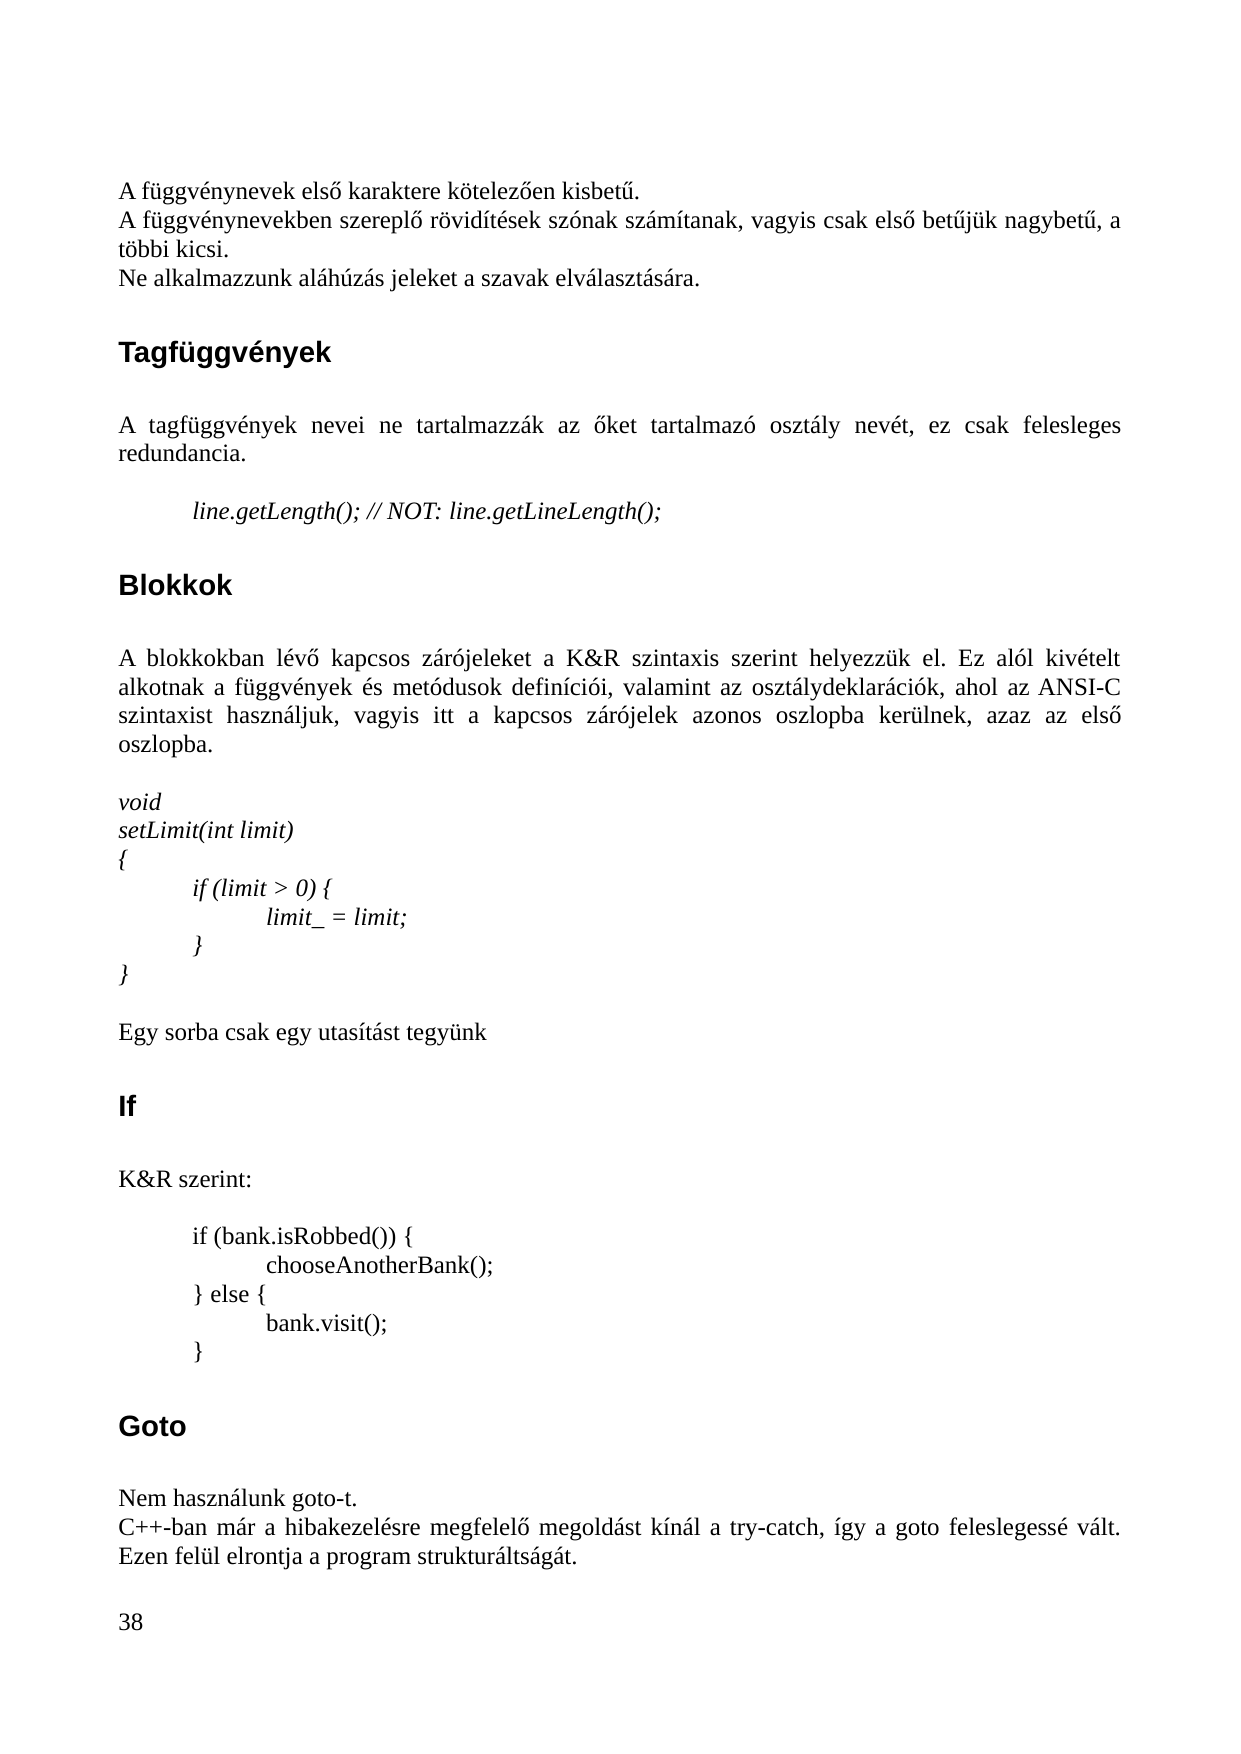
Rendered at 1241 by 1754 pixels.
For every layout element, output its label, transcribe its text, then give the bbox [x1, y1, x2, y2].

text Nem használunk goto-t. [118, 1483, 1122, 1512]
text A függvénynevekben szereplő rövidítések szónak számítanak, vagyis csak első betűjük nagybetű, a többi kicsi. [118, 205, 1122, 263]
subtitle Goto [118, 1408, 1122, 1442]
text chooseAnotherBank(); [118, 1250, 1122, 1279]
text Ne alkalmazzunk aláhúzás jeleket a szavak elválasztására. [118, 263, 1122, 291]
text A függvénynevek első karaktere kötelezően kisbetű. [118, 176, 1122, 205]
text A blokkokban lévő kapcsos zárójeleket a K&R szintaxis szerint helyezzük el. Ez alól kivételt alkotnak a függvények és metódusok definíciói, valamint az osztálydeklarációk, ahol az ANSI-C szintaxist használjuk, vagyis itt a kapcsos zárójelek azonos oszlopba kerülnek, azaz az első oszlopba. [118, 643, 1122, 758]
text line.getLength(); // NOT: line.getLineLength(); [118, 496, 1122, 525]
text K&R szerint: [118, 1164, 1122, 1193]
text } else { [118, 1279, 1122, 1308]
text void [118, 787, 1122, 816]
text if (limit > 0) { [118, 873, 1122, 902]
text A tagfüggvények nevei ne tartalmazzák az őket tartalmazó osztály nevét, ez csak felesleges redundancia. [118, 410, 1122, 467]
text bank.visit(); [118, 1308, 1122, 1336]
text limit_ = limit; [118, 902, 1122, 931]
text } [118, 1336, 1122, 1365]
subtitle If [118, 1089, 1122, 1123]
text setLimit(int limit) [118, 816, 1122, 844]
text C++-ban már a hibakezelésre megfelelő megoldást kínál a try-catch, így a goto feleslegessé vált. Ezen felül elrontja a program strukturáltságát. [118, 1512, 1122, 1570]
text } [118, 959, 1122, 988]
text Egy sorba csak egy utasítást tegyünk [118, 1017, 1122, 1046]
text } [118, 931, 1122, 959]
subtitle Tagfüggvények [118, 335, 1122, 368]
subtitle Blokkok [118, 568, 1122, 602]
text if (bank.isRobbed()) { [118, 1221, 1122, 1250]
text { [118, 844, 1122, 873]
